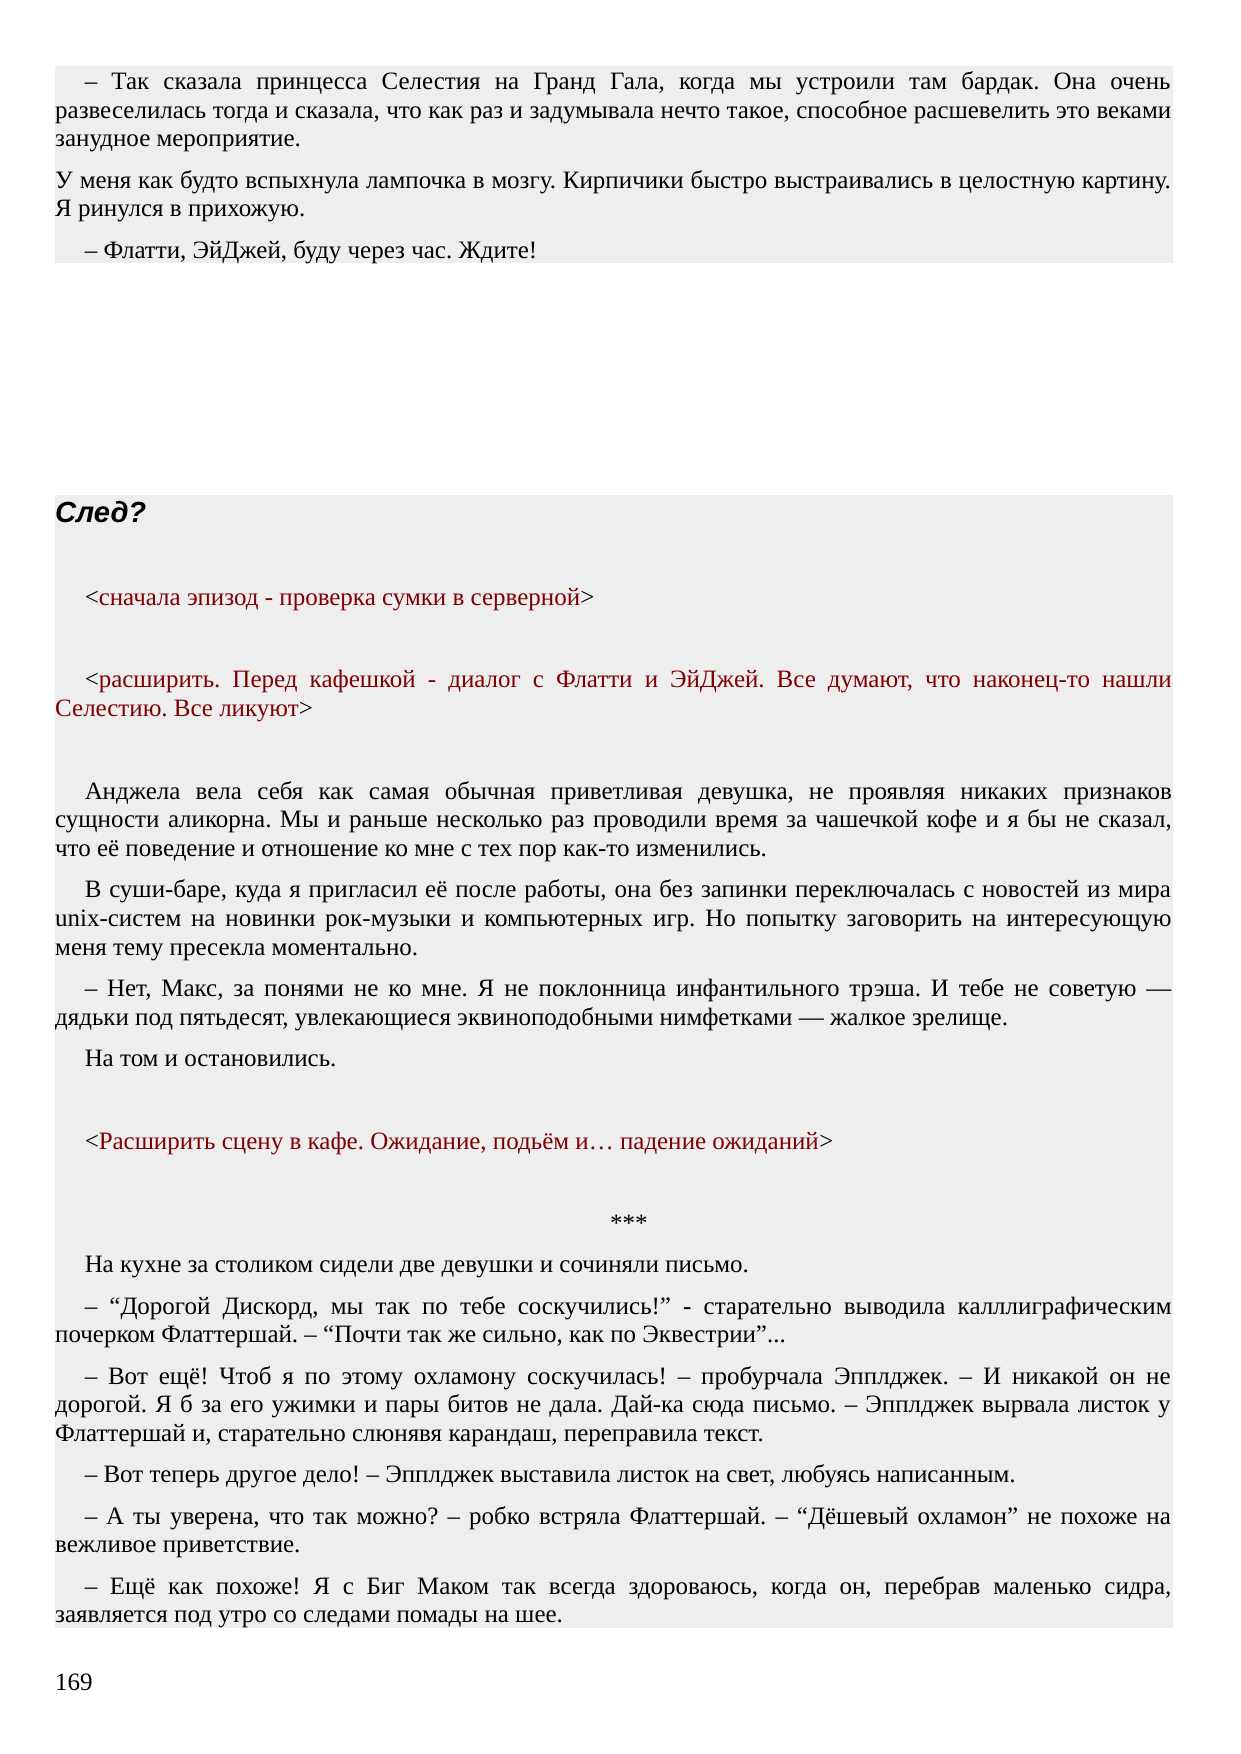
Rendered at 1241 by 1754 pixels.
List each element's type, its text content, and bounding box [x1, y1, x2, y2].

text – Ещё как похоже! Я с Биг Маком так всегда здороваюсь, когда он, перебрав маленько сидра, заявляется под утро со следами помады на шее. [55, 1571, 1173, 1628]
text – Вот теперь другое дело! – Эпплджек выставила листок на свет, любуясь написанным. [55, 1459, 1173, 1488]
text В суши-баре, куда я пригласил её после работы, она без запинки переключалась с новостей из мира unix-систем на новинки рок-музыки и компьютерных игр. Но попытку заговорить на интересующую меня тему пресекла моментально. [55, 874, 1173, 961]
text <Расширить сцену в кафе. Ожидание, подьём и… падение ожиданий> [55, 1126, 1173, 1154]
text <сначала эпизод - проверка сумки в серверной> [55, 582, 1173, 611]
text – А ты уверена, что так можно? – робко встряла Флаттершай. – “Дёшевый охламон” не похоже на вежливое приветствие. [55, 1501, 1173, 1558]
text *** [55, 1208, 1173, 1237]
text – “Дорогой Дискорд, мы так по тебе соскучились!” - старательно выводила калллиграфическим почерком Флаттершай. – “Почти так же сильно, как по Эквестрии”... [55, 1291, 1173, 1348]
text На том и остановились. [55, 1043, 1173, 1072]
text – Нет, Макс, за понями не ко мне. Я не поклонница инфантильного трэша. И тебе не советую — дядьки под пятьдесят, увлекающиеся эквиноподобными нимфетками — жалкое зрелище. [55, 973, 1173, 1031]
text <расширить. Перед кафешкой - диалог с Флатти и ЭйДжей. Все думают, что наконец-то нашли Селестию. Все ликуют> [55, 664, 1173, 722]
subtitle След? [55, 495, 1173, 528]
list У меня как будто вспыхнула лампочка в мозгу. Кирпичики быстро выстраивались в целостную картину. Я ринулся в прихожую. [55, 165, 1173, 222]
text Анджела вела себя как самая обычная приветливая девушка, не проявляя никаких признаков сущности аликорна. Мы и раньше несколько раз проводили время за чашечкой кофе и я бы не сказал, что её поведение и отношение ко мне с тех пор как-то изменились. [55, 776, 1173, 862]
text – Флатти, ЭйДжей, буду через час. Ждите! [55, 235, 1173, 263]
text На кухне за столиком сидели две девушки и сочиняли письмо. [55, 1249, 1173, 1278]
text – Так сказала принцесса Селестия на Гранд Гала, когда мы устроили там бардак. Она очень развеселилась тогда и сказала, что как раз и задумывала нечто такое, способное расшевелить это веками занудное мероприятие. [55, 66, 1173, 152]
text – Вот ещё! Чтоб я по этому охламону соскучилась! – пробурчала Эпплджек. – И никакой он не дорогой. Я б за его ужимки и пары битов не дала. Дай-ка сюда письмо. – Эпплджек вырвала листок у Флаттершай и, старательно слюнявя карандаш, переправила текст. [55, 1361, 1173, 1447]
